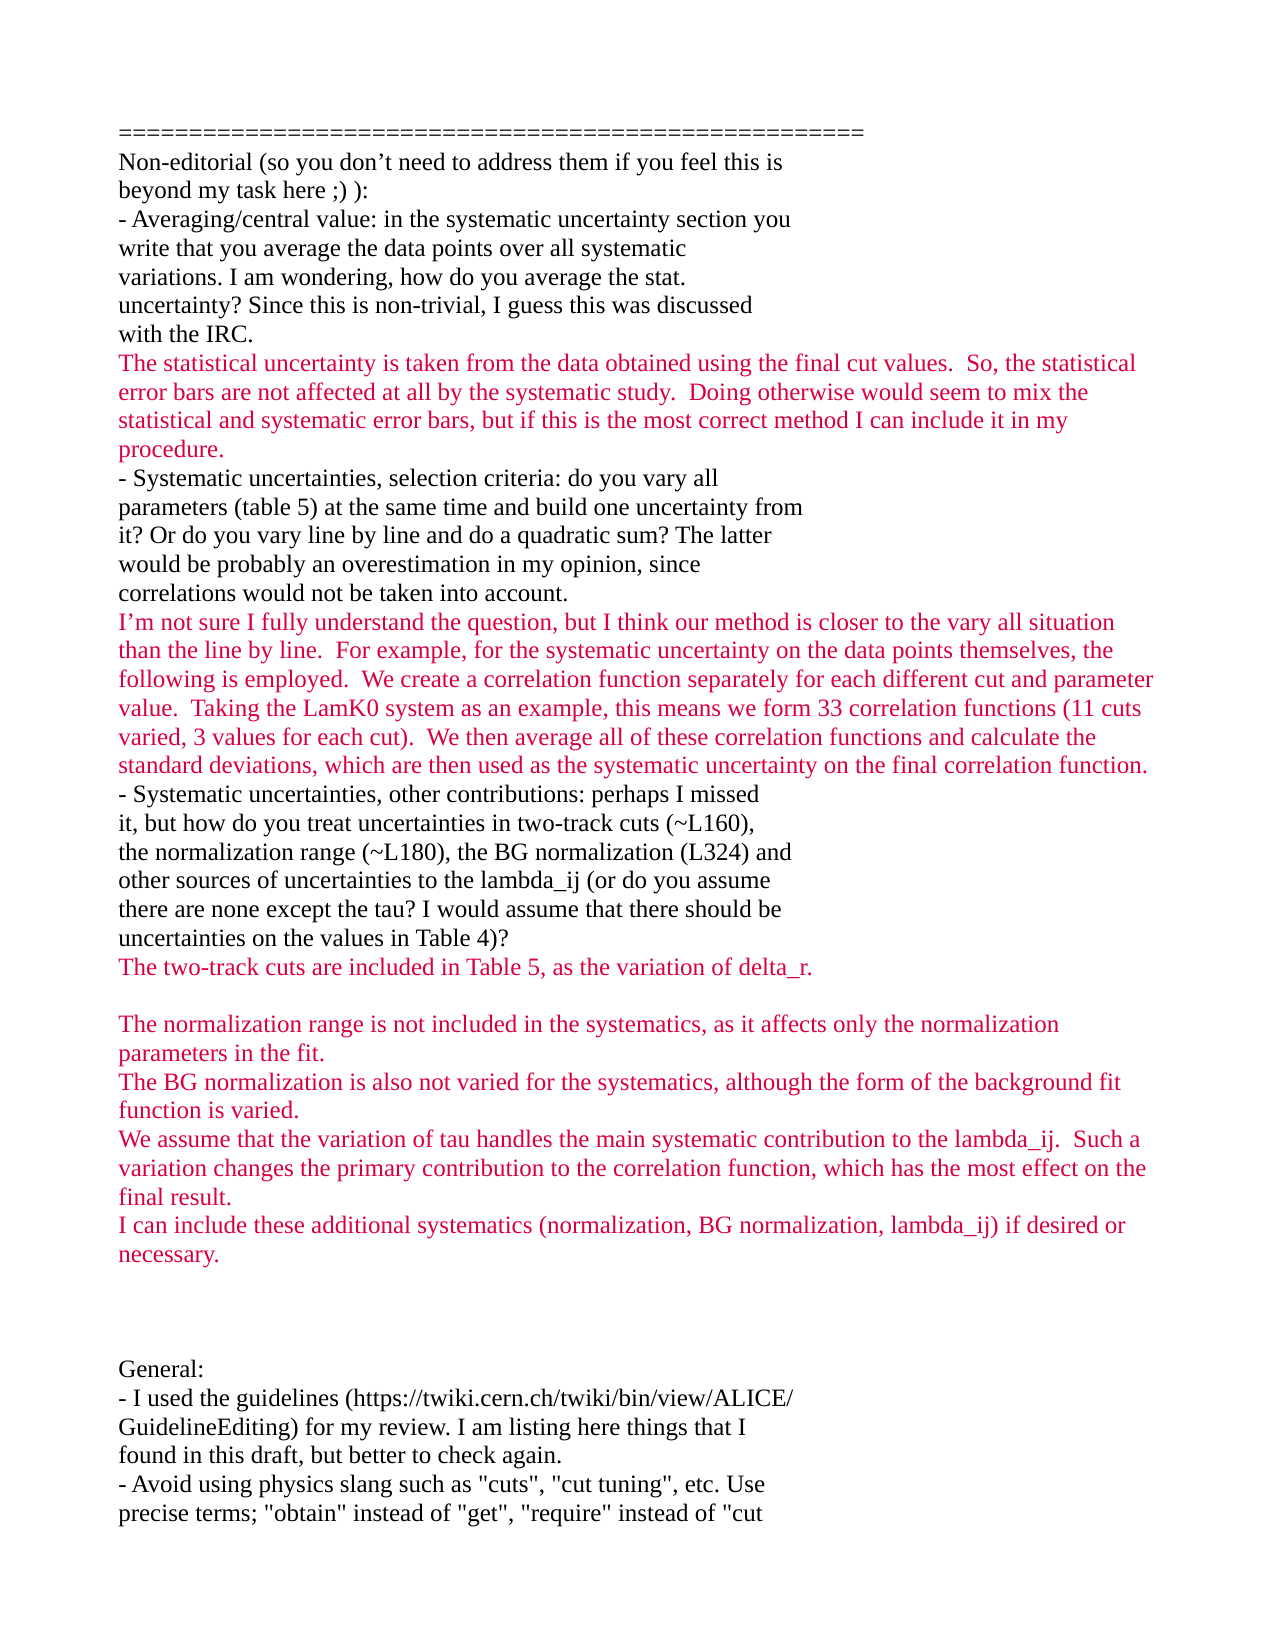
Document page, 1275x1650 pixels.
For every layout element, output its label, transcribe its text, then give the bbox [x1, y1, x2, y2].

text found in this draft, but better to check again. [118, 1441, 1157, 1469]
text General: [118, 1354, 1157, 1383]
text with the IRC. [118, 319, 1157, 348]
text I can include these additional systematics (normalization, BG normalization, lambda_ij) if desired or necessary. [118, 1211, 1157, 1268]
text ===================================================== [118, 118, 1157, 147]
text We assume that the variation of tau handles the main systematic contribution to the lambda_ij. Such a variation changes the primary contribution to the correlation function, which has the most effect on the final result. [118, 1124, 1157, 1211]
text The BG normalization is also not varied for the systematics, although the form of the background fit function is varied. [118, 1067, 1157, 1124]
text it? Or do you vary line by line and do a quadratic sum? The latter [118, 521, 1157, 549]
text write that you average the data points over all systematic [118, 233, 1157, 262]
text - Averaging/central value: in the systematic uncertainty section you [118, 204, 1157, 233]
text parameters (table 5) at the same time and build one uncertainty from [118, 492, 1157, 521]
text there are none except the tau? I would assume that there should be [118, 894, 1157, 923]
text precise terms; "obtain" instead of "get", "require" instead of "cut [118, 1498, 1157, 1527]
text correlations would not be taken into account. [118, 578, 1157, 607]
text beyond my task here ;) ): [118, 176, 1157, 204]
text The normalization range is not included in the systematics, as it affects only the normalization parameters in the fit. [118, 1009, 1157, 1067]
text it, but how do you treat uncertainties in two-track cuts (~L160), [118, 808, 1157, 837]
text would be probably an overestimation in my opinion, since [118, 549, 1157, 578]
text uncertainty? Since this is non-trivial, I guess this was discussed [118, 291, 1157, 319]
text other sources of uncertainties to the lambda_ij (or do you assume [118, 866, 1157, 894]
text - Avoid using physics slang such as "cuts", "cut tuning", etc. Use [118, 1469, 1157, 1498]
text - I used the guidelines (https://twiki.cern.ch/twiki/bin/view/ALICE/ [118, 1383, 1157, 1412]
text Non-editorial (so you don’t need to address them if you feel this is [118, 147, 1157, 176]
text uncertainties on the values in Table 4)? [118, 923, 1157, 952]
text The two-track cuts are included in Table 5, as the variation of delta_r. [118, 952, 1157, 981]
text GuidelineEditing) for my review. I am listing here things that I [118, 1412, 1157, 1441]
text - Systematic uncertainties, selection criteria: do you vary all [118, 463, 1157, 492]
text variations. I am wondering, how do you average the stat. [118, 262, 1157, 291]
text I’m not sure I fully understand the question, but I think our method is closer to the vary all situation than the line by line. For example, for the systematic uncertainty on the data points themselves, the following is employed. We create a correlation function separately for each different cut and parameter value. Taking the LamK0 system as an example, this means we form 33 correlation functions (11 cuts varied, 3 values for each cut). We then average all of these correlation functions and calculate the standard deviations, which are then used as the systematic uncertainty on the final correlation function. [118, 607, 1157, 779]
text the normalization range (~L180), the BG normalization (L324) and [118, 837, 1157, 866]
text - Systematic uncertainties, other contributions: perhaps I missed [118, 779, 1157, 808]
text The statistical uncertainty is taken from the data obtained using the final cut values. So, the statistical error bars are not affected at all by the systematic study. Doing otherwise would seem to mix the statistical and systematic error bars, but if this is the most correct method I can include it in my procedure. [118, 348, 1157, 463]
